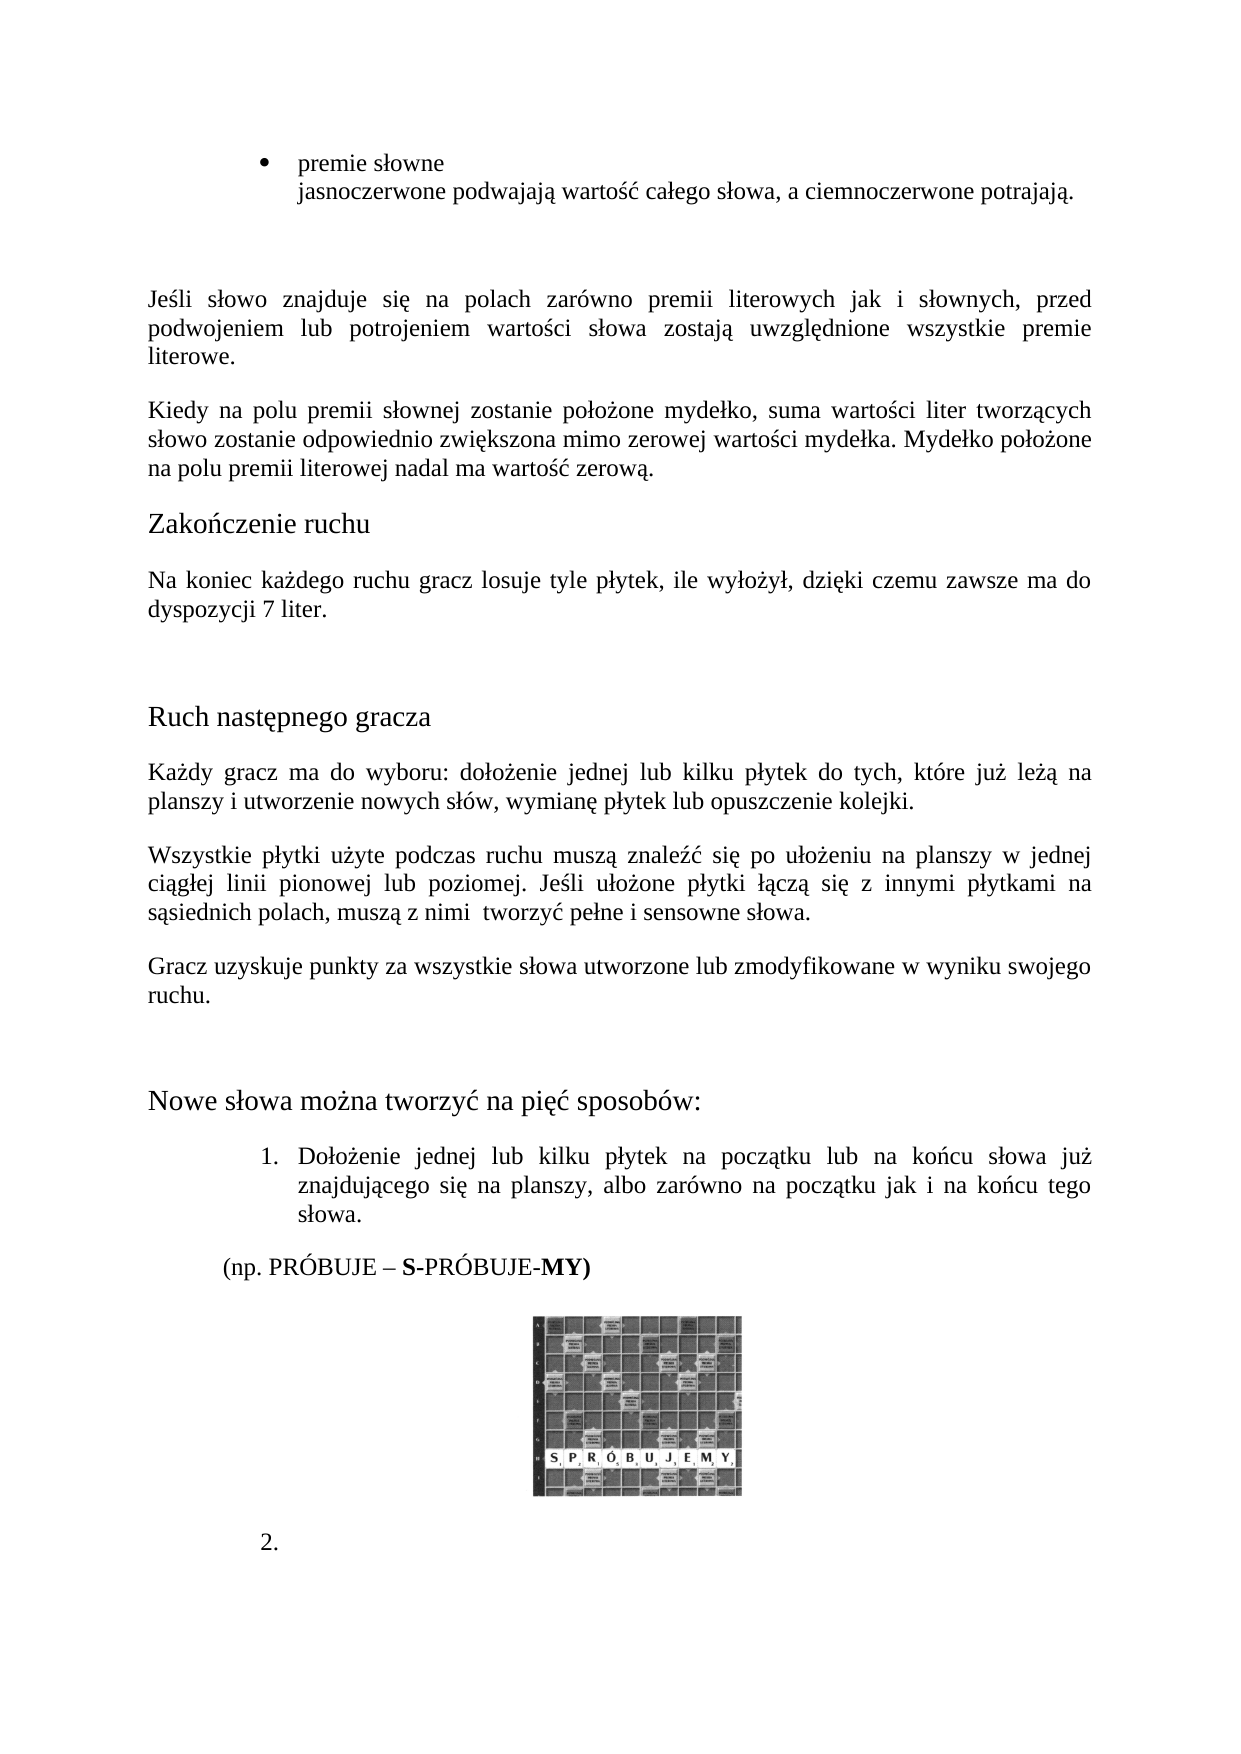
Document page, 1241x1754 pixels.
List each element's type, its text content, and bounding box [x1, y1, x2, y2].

text Wszystkie płytki użyte podczas ruchu muszą znaleźć się po ułożeniu na planszy w jednej ciągłej linii pionowej lub poziomej. Jeśli ułożone płytki łączą się z innymi płytkami na sąsiednich polach, muszą z nimi tworzyć pełne i sensowne słowa. [148, 840, 1093, 926]
text Kiedy na polu premii słownej zostanie położone mydełko, suma wartości liter tworzących słowo zostanie odpowiednio zwiększona mimo zerowej wartości mydełka. Mydełko położone na polu premii literowej nadal ma wartość zerową. [148, 395, 1093, 481]
text Na koniec każdego ruchu gracz losuje tyle płytek, ile wyłożył, dzięki czemu zawsze ma do dyspozycji 7 liter. [148, 565, 1093, 622]
list premie słowne jasnoczerwone podwajają wartość całego słowa, a ciemnoczerwone potrajają. [260, 148, 1093, 205]
list Dołożenie jednej lub kilku płytek na początku lub na końcu słowa już znajdującego się na planszy, albo zarówno na początku jak i na końcu tego słowa. [260, 1141, 1093, 1227]
text Gracz uzyskuje punkty za wszystkie słowa utworzone lub zmodyfikowane w wyniku swojego ruchu. [148, 951, 1093, 1008]
list (np. PRÓBUJE – S-PRÓBUJE-MY) [223, 1252, 1093, 1281]
text Nowe słowa można tworzyć na pięć sposobów: [148, 1083, 1093, 1116]
text Ruch następnego gracza [148, 699, 1093, 732]
text Każdy gracz ma do wyboru: dołożenie jednej lub kilku płytek do tych, które już leżą na planszy i utworzenie nowych słów, wymianę płytek lub opuszczenie kolejki. [148, 757, 1093, 815]
text Zakończenie ruchu [148, 506, 1093, 540]
text Jeśli słowo znajduje się na polach zarówno premii literowych jak i słownych, przed podwojeniem lub potrojeniem wartości słowa zostają uwzględnione wszystkie premie literowe. [148, 284, 1093, 370]
